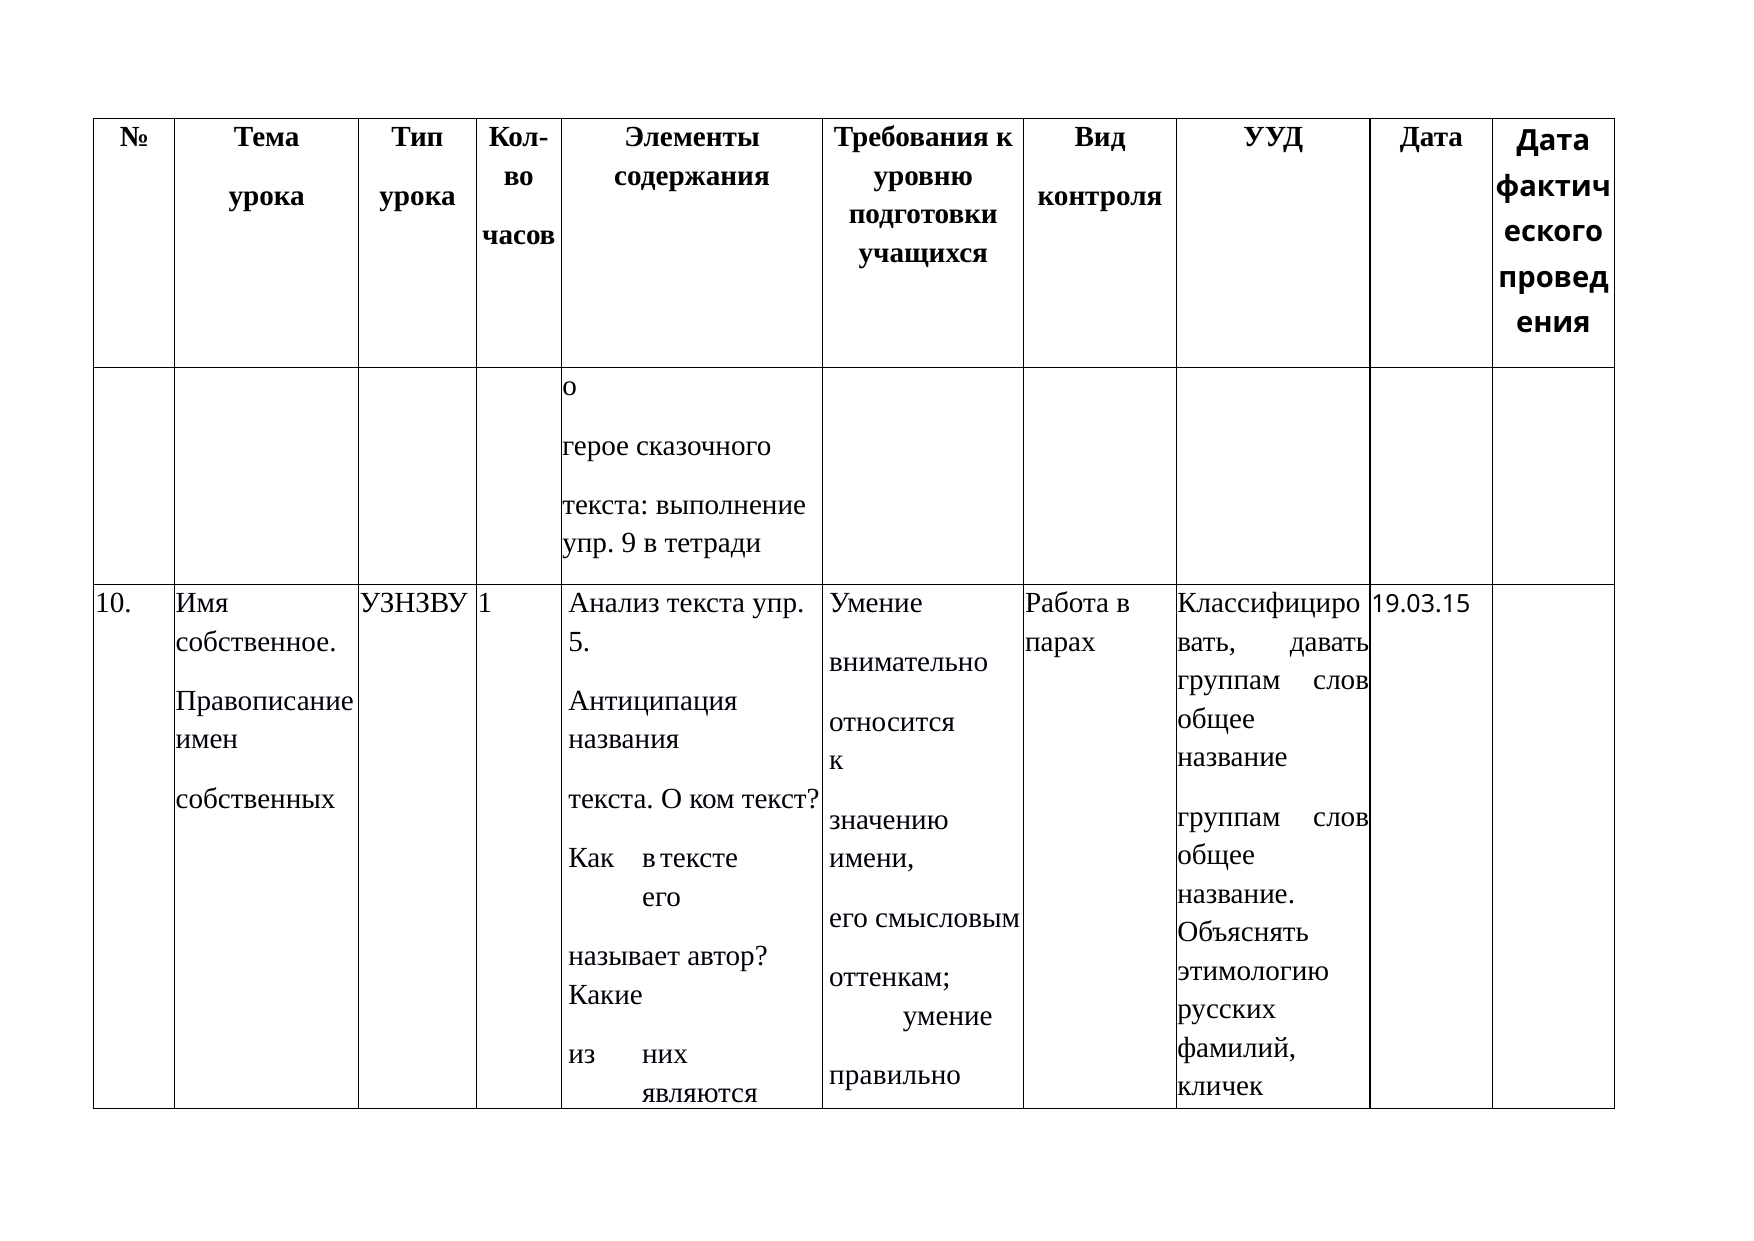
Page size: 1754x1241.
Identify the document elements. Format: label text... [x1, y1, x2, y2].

table_cell [823, 368, 1023, 584]
table_header Тема урока [175, 119, 358, 367]
table_header Требования к уровню подготовки учащихся [823, 119, 1023, 367]
table_cell Работа в парах [1024, 585, 1176, 1108]
table_cell 19.03.15 [1371, 585, 1492, 1108]
table_cell о герое сказочного текста: выполнение упр. 9 в тетради [562, 368, 822, 584]
table_header Элементы содержания [562, 119, 822, 367]
table_header Кол-во часов [477, 119, 561, 367]
table_header Дата фактического проведения [1493, 119, 1614, 367]
table_header Тип урока [359, 119, 476, 367]
table_cell [359, 368, 476, 584]
table_header № [94, 119, 174, 367]
table_header Дата [1371, 119, 1492, 367]
table_cell 1 [477, 585, 561, 1108]
table_cell Классифицировать, давать группам слов общее название группам слов общее название. Объяснять этимологию русских фамилий, кличек [1177, 585, 1369, 1108]
table_header Вид контроля [1024, 119, 1176, 367]
table_cell [477, 368, 561, 584]
table_cell [1177, 368, 1369, 584]
table_cell [1493, 368, 1614, 584]
table_cell [1493, 585, 1614, 1108]
table_header УУД [1177, 119, 1369, 367]
table_cell Имя собственное. Правописание имен собственных [175, 585, 358, 1108]
table_cell [94, 368, 174, 584]
table_cell [175, 368, 358, 584]
table_cell Умение внимательно относится к значению имени, его смысловым оттенкам; умение правильно [823, 585, 1023, 1108]
table_cell [1371, 368, 1492, 584]
table_cell Анализ текста упр. 5. Антиципация названия текста. О ком текст? Как в тексте его называет автор? Какие из них являются [562, 585, 822, 1108]
table_cell 10. [94, 585, 174, 1108]
table_cell [1024, 368, 1176, 584]
table_cell УЗНЗВУ [359, 585, 476, 1108]
